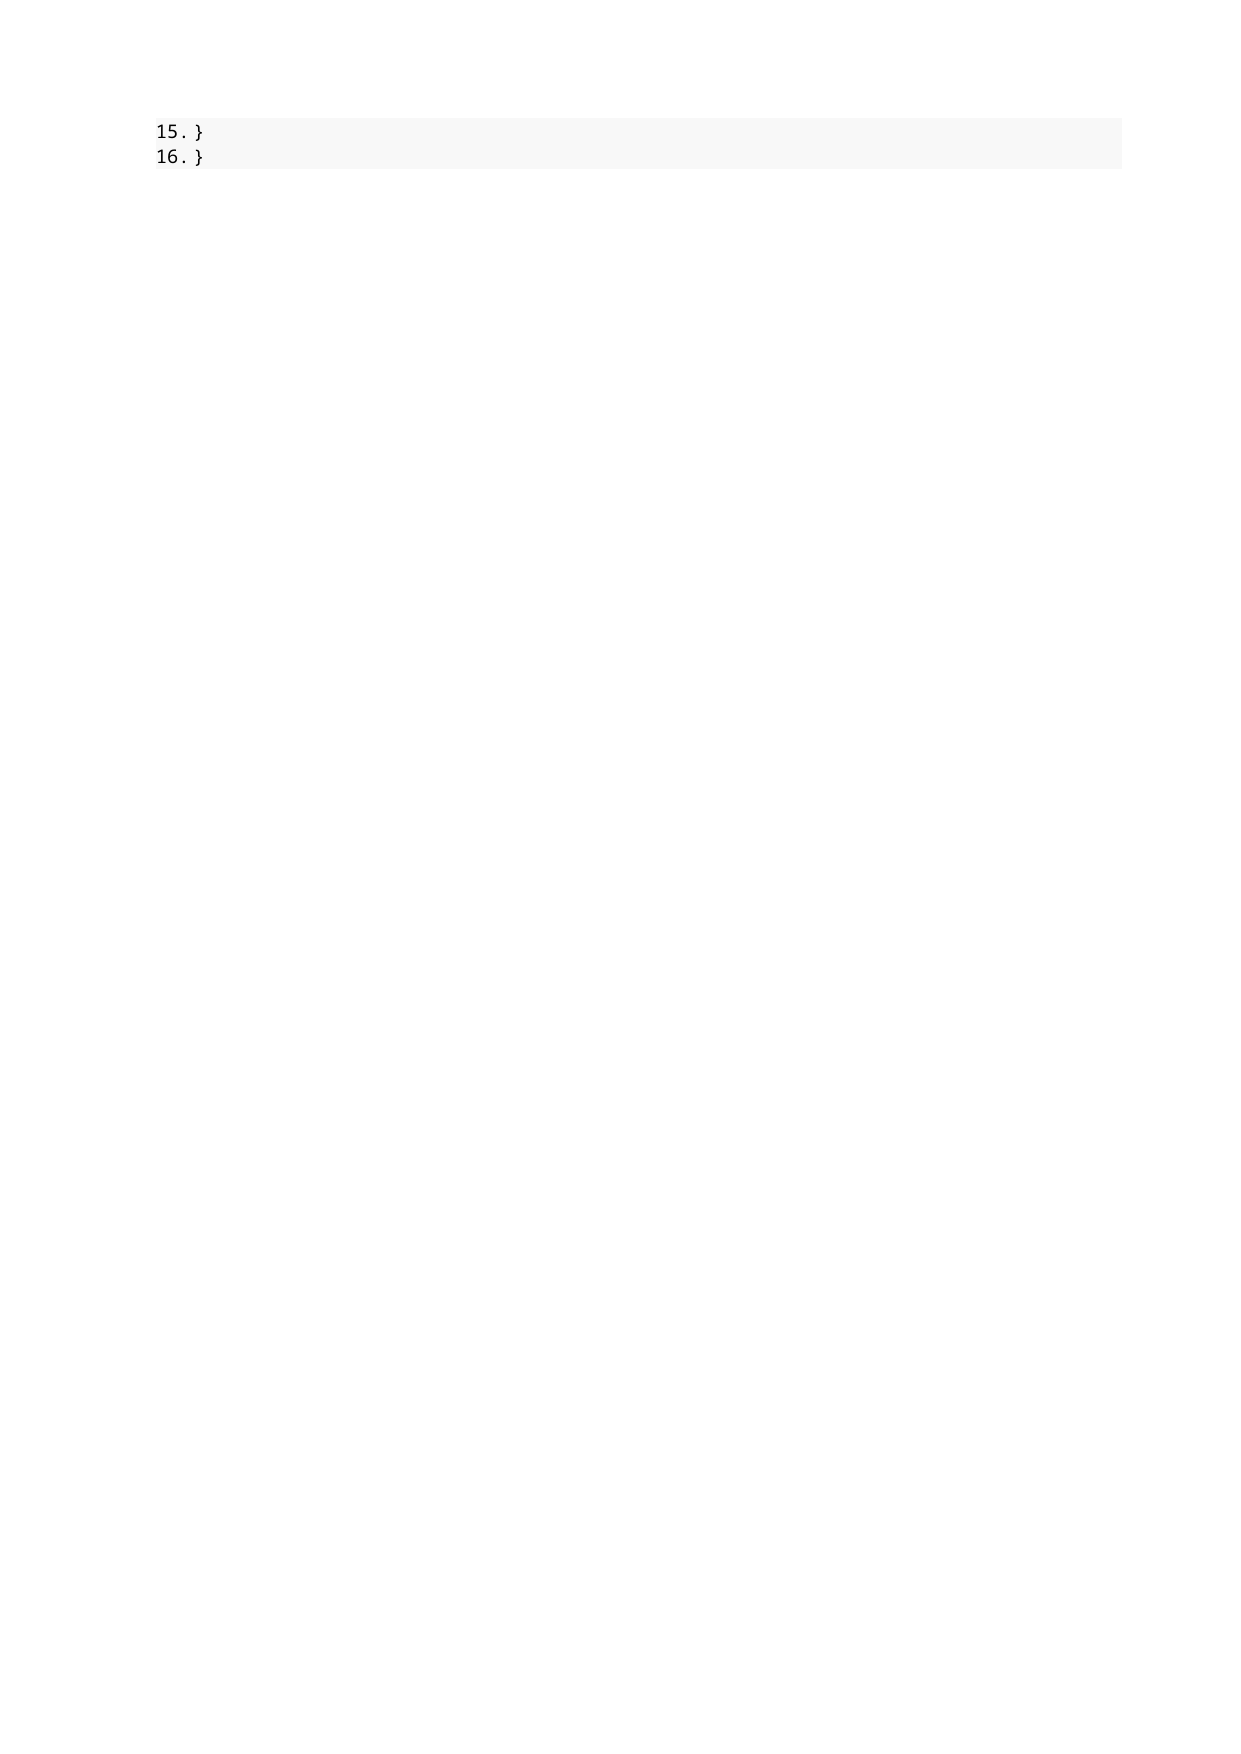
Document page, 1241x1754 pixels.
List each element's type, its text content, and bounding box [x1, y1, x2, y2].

list } [156, 144, 1122, 169]
list } [156, 118, 1122, 144]
